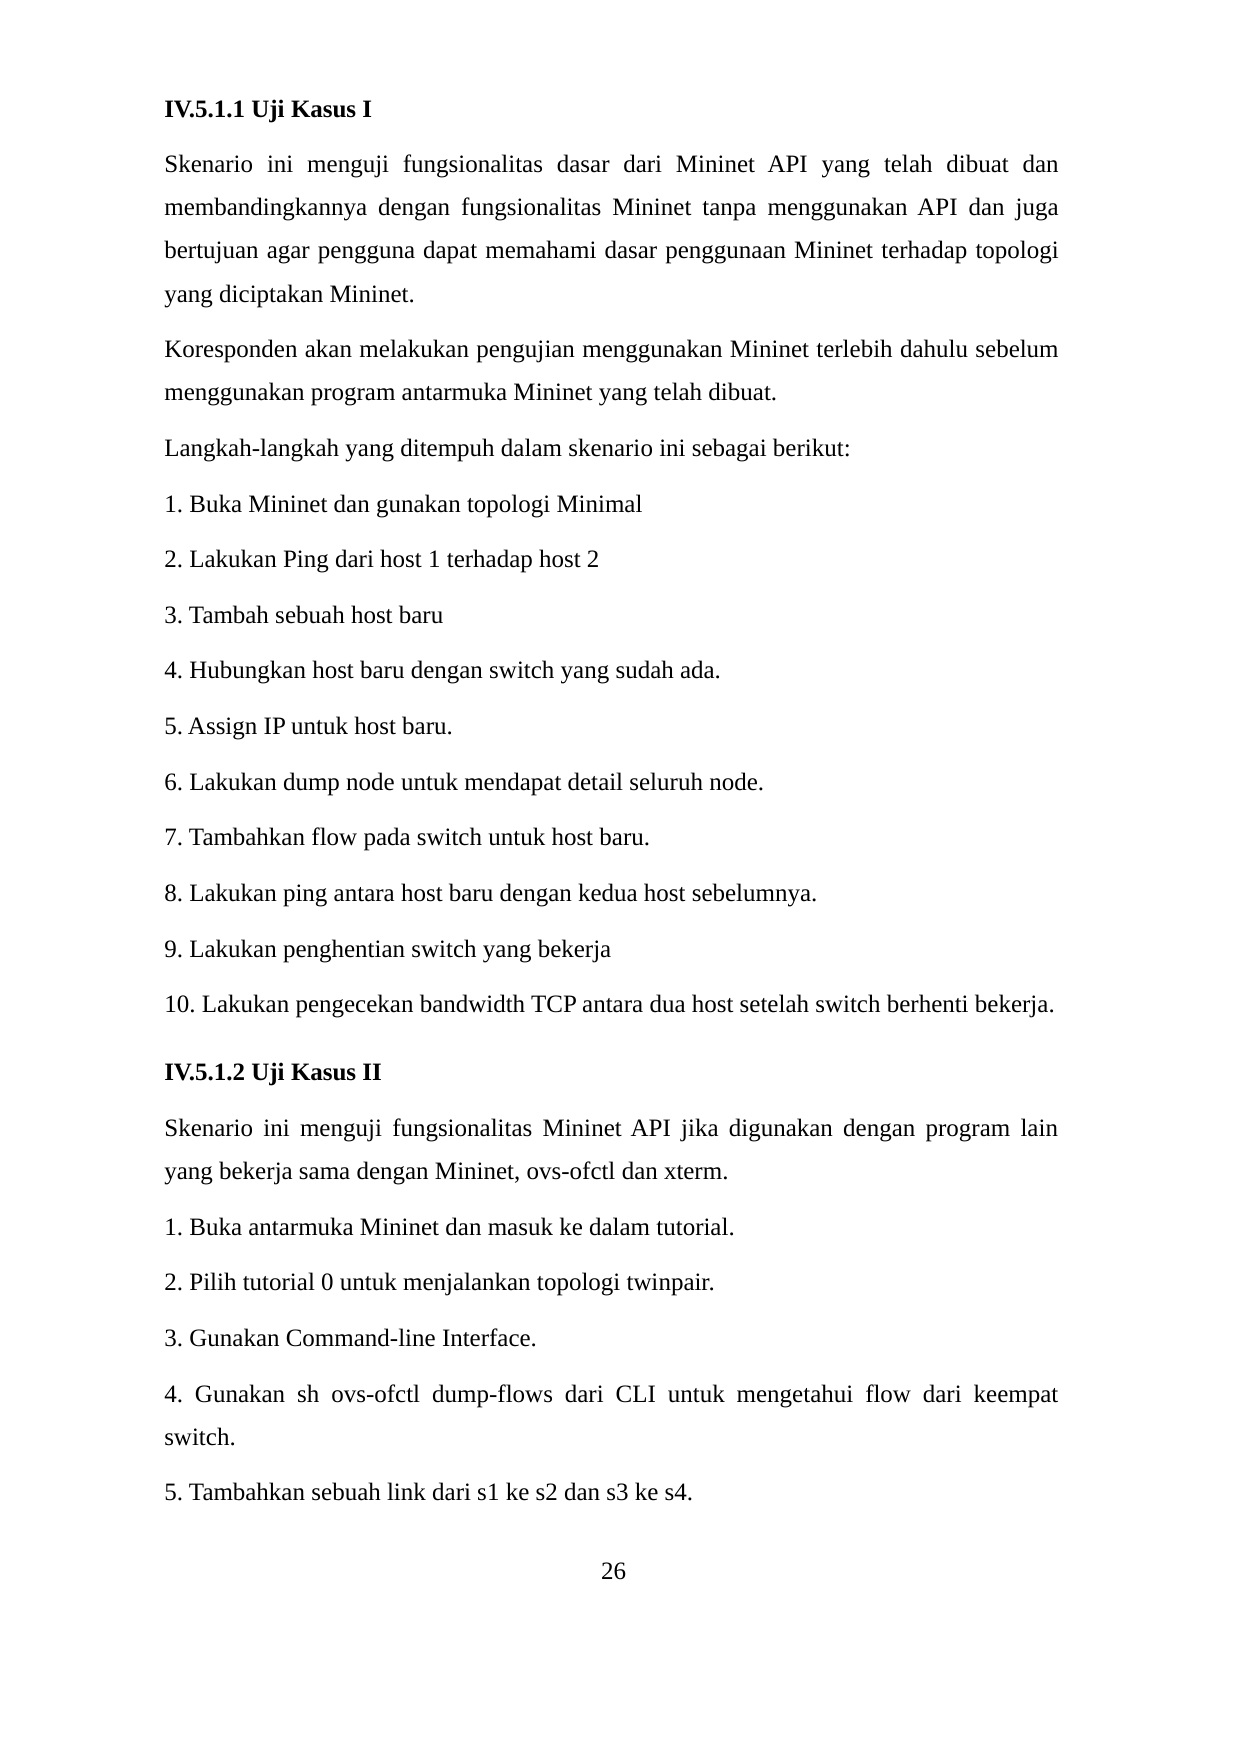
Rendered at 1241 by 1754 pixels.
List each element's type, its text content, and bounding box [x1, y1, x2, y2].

text 3. Tambah sebuah host baru [164, 600, 1059, 629]
text 4. Hubungkan host baru dengan switch yang sudah ada. [164, 656, 1059, 684]
subtitle IV.5.1.2 Uji Kasus II [164, 1057, 1059, 1086]
text 4. Gunakan sh ovs-ofctl dump-flows dari CLI untuk mengetahui flow dari keempat switch. [164, 1379, 1059, 1451]
text Skenario ini menguji fungsionalitas Mininet API jika digunakan dengan program lain yang bekerja sama dengan Mininet, ovs-ofctl dan xterm. [164, 1113, 1059, 1185]
text Langkah-langkah yang ditempuh dalam skenario ini sebagai berikut: [164, 433, 1059, 462]
text 10. Lakukan pengecekan bandwidth TCP antara dua host setelah switch berhenti bekerja. [164, 989, 1059, 1018]
text 5. Tambahkan sebuah link dari s1 ke s2 dan s3 ke s4. [164, 1477, 1059, 1506]
text 1. Buka antarmuka Mininet dan masuk ke dalam tutorial. [164, 1212, 1059, 1241]
text 2. Lakukan Ping dari host 1 terhadap host 2 [164, 544, 1059, 573]
text 6. Lakukan dump node untuk mendapat detail seluruh node. [164, 767, 1059, 796]
text 7. Tambahkan flow pada switch untuk host baru. [164, 822, 1059, 851]
text 3. Gunakan Command-line Interface. [164, 1323, 1059, 1352]
text Koresponden akan melakukan pengujian menggunakan Mininet terlebih dahulu sebelum menggunakan program antarmuka Mininet yang telah dibuat. [164, 334, 1059, 406]
subtitle IV.5.1.1 Uji Kasus I [164, 94, 1059, 122]
text 2. Pilih tutorial 0 untuk menjalankan topologi twinpair. [164, 1267, 1059, 1296]
text 8. Lakukan ping antara host baru dengan kedua host sebelumnya. [164, 878, 1059, 907]
text 1. Buka Mininet dan gunakan topologi Minimal [164, 489, 1059, 517]
text Skenario ini menguji fungsionalitas dasar dari Mininet API yang telah dibuat dan membandingkannya dengan fungsionalitas Mininet tanpa menggunakan API dan juga bertujuan agar pengguna dapat memahami dasar penggunaan Mininet terhadap topologi yang diciptakan Mininet. [164, 149, 1059, 307]
text 5. Assign IP untuk host baru. [164, 711, 1059, 740]
text 9. Lakukan penghentian switch yang bekerja [164, 934, 1059, 962]
